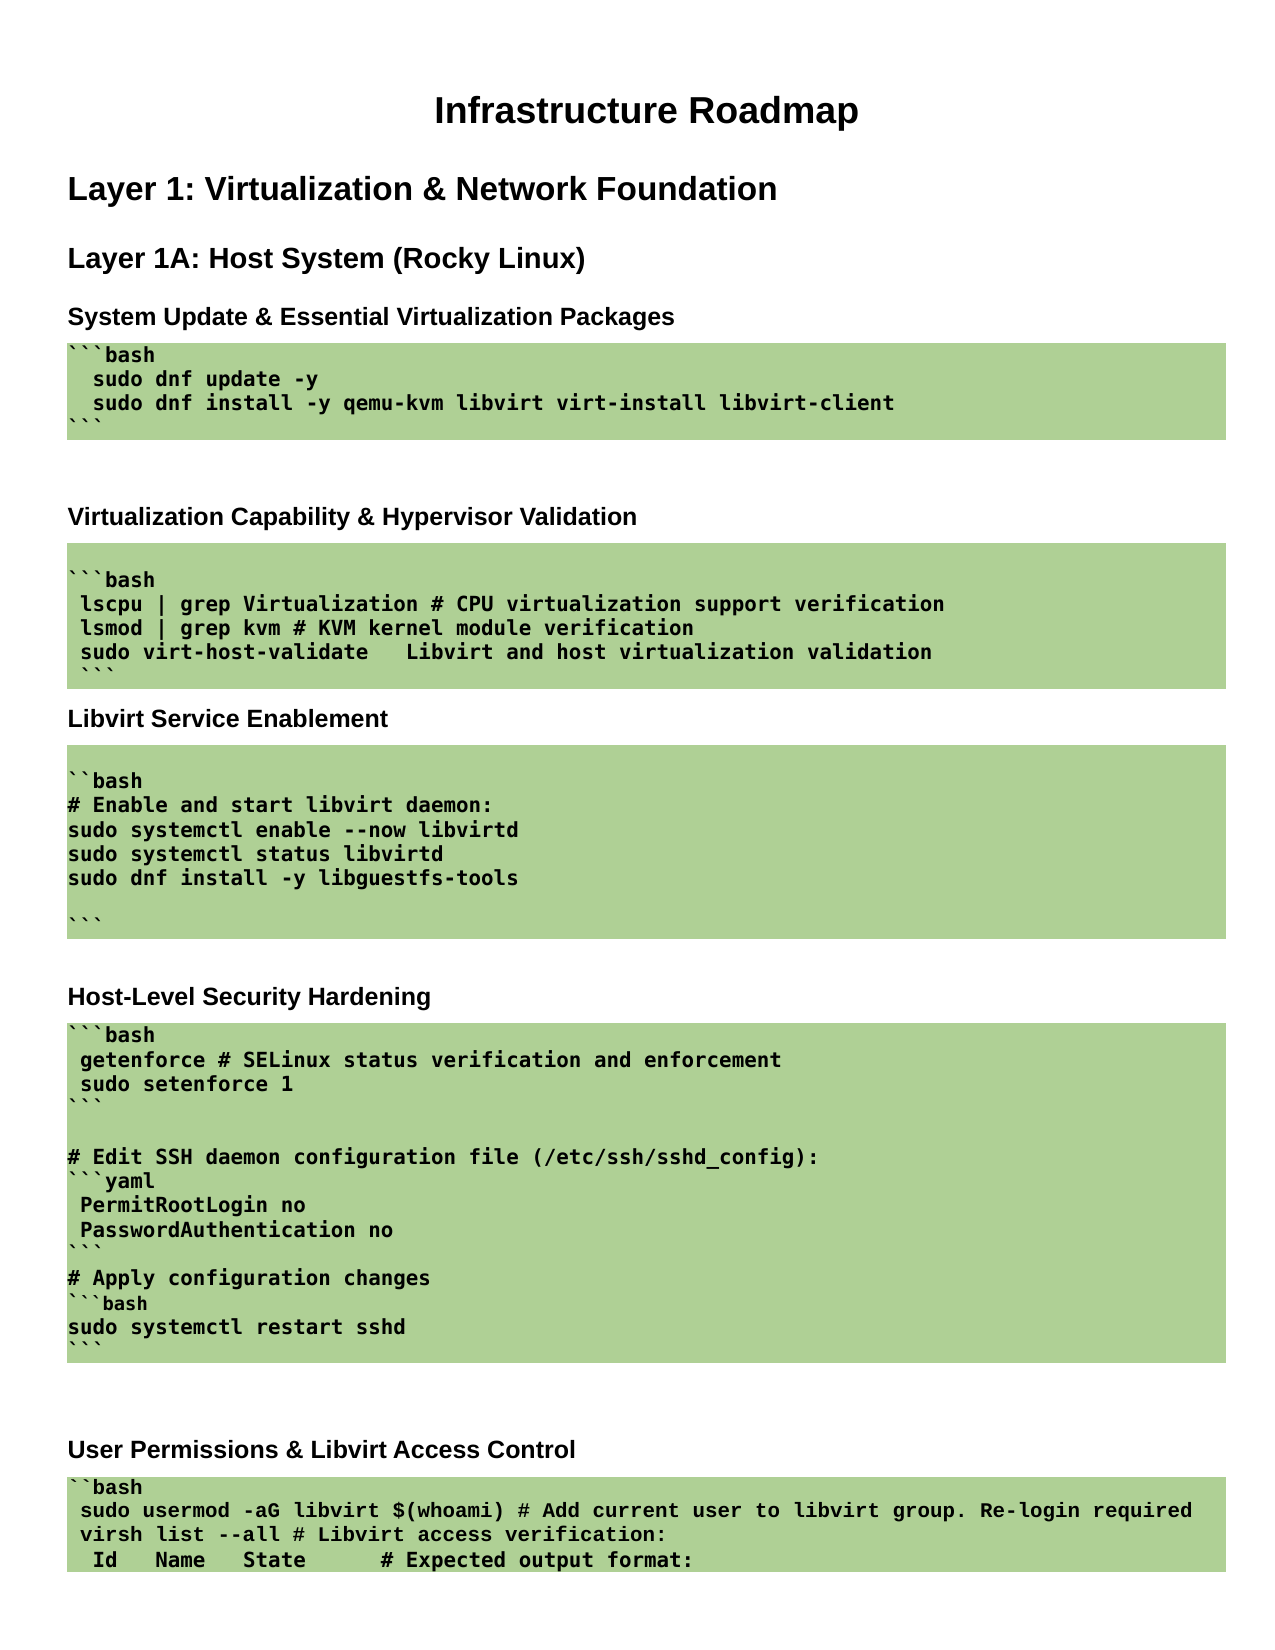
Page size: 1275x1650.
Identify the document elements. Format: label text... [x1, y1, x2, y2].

text # Edit SSH daemon configuration file (/etc/ssh/sshd_config): [67, 1145, 1226, 1169]
text ```bash getenforce # SELinux status verification and enforcement sudo setenforce 1 ``` [67, 1023, 1226, 1121]
text # Apply configuration changes [67, 1266, 1226, 1291]
text sudo systemctl enable --now libvirtd [67, 818, 1226, 842]
text sudo dnf install -y libguestfs-tools [67, 866, 1226, 915]
text ```bash [67, 343, 1226, 367]
text sudo dnf install -y qemu-kvm libvirt virt-install libvirt-client [67, 391, 1226, 416]
text sudo usermod -aG libvirt $(whoami) # Add current user to libvirt group. Re-login required virsh list --all # Libvirt access verification: [67, 1500, 1226, 1548]
text ```bash [67, 1291, 1226, 1315]
text ``bash [67, 1477, 1226, 1500]
text ``` [67, 915, 1226, 939]
subtitle System Update & Essential Virtualization Packages [67, 302, 1226, 330]
subtitle Layer 1: Virtualization & Network Foundation [67, 169, 1226, 208]
text sudo systemctl status libvirtd [67, 842, 1226, 866]
text # Enable and start libvirt daemon: [67, 793, 1226, 818]
subtitle Host-Level Security Hardening [67, 982, 1226, 1011]
text ``bash [67, 769, 1226, 793]
text sudo dnf update -y [67, 367, 1226, 391]
text ```yaml PermitRootLogin no PasswordAuthentication no ``` [67, 1169, 1226, 1266]
subtitle Infrastructure Roadmap [67, 88, 1226, 132]
text Id Name State # Expected output format: [67, 1548, 1226, 1572]
text ``` [67, 1339, 1226, 1363]
subtitle Libvirt Service Enablement [67, 703, 1226, 732]
subtitle Layer 1A: Host System (Rocky Linux) [67, 241, 1226, 274]
text sudo systemctl restart sshd [67, 1315, 1226, 1339]
text ``` [67, 416, 1226, 440]
subtitle Virtualization Capability & Hypervisor Validation [67, 502, 1226, 531]
subtitle User Permissions & Libvirt Access Control [67, 1435, 1226, 1464]
text ```bash lscpu | grep Virtualization # CPU virtualization support verification lsmod | grep kvm # KVM kernel module verification sudo virt-host-validate Libvirt and host virtualization validation ``` [67, 568, 1226, 689]
